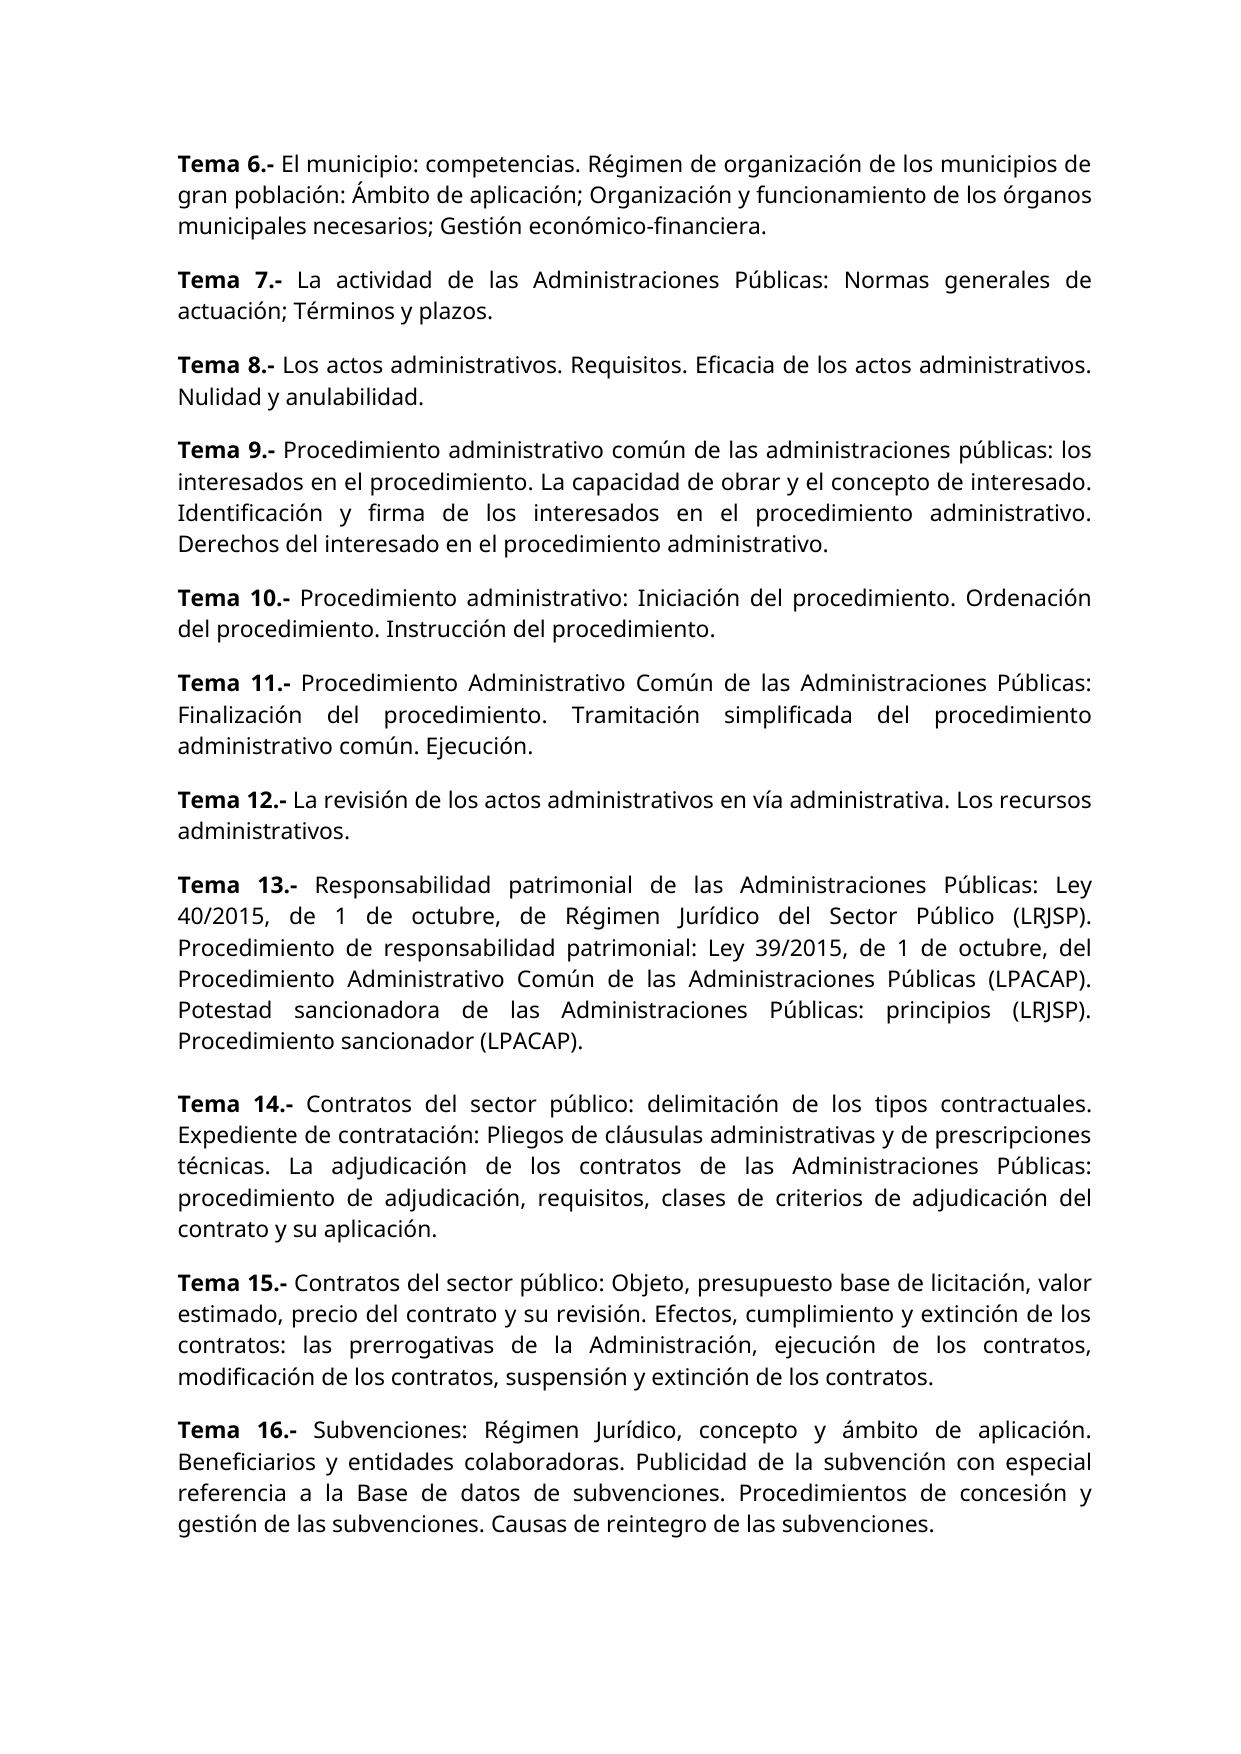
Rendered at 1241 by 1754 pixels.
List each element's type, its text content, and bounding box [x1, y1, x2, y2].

text Tema 8.- Los actos administrativos. Requisitos. Eficacia de los actos administrativos. Nulidad y anulabilidad. [177, 349, 1093, 412]
text Tema 9.- Procedimiento administrativo común de las administraciones públicas: los interesados en el procedimiento. La capacidad de obrar y el concepto de interesado. Identificación y firma de los interesados en el procedimiento administrativo. Derechos del interesado en el procedimiento administrativo. [177, 434, 1093, 559]
text Tema 15.- Contratos del sector público: Objeto, presupuesto base de licitación, valor estimado, precio del contrato y su revisión. Efectos, cumplimiento y extinción de los contratos: las prerrogativas de la Administración, ejecución de los contratos, modificación de los contratos, suspensión y extinción de los contratos. [177, 1267, 1093, 1392]
text Tema 16.- Subvenciones: Régimen Jurídico, concepto y ámbito de aplicación. Beneficiarios y entidades colaboradoras. Publicidad de la subvención con especial referencia a la Base de datos de subvenciones. Procedimientos de concesión y gestión de las subvenciones. Causas de reintegro de las subvenciones. [177, 1414, 1093, 1539]
text Tema 10.- Procedimiento administrativo: Iniciación del procedimiento. Ordenación del procedimiento. Instrucción del procedimiento. [177, 582, 1093, 645]
text Tema 11.- Procedimiento Administrativo Común de las Administraciones Públicas: Finalización del procedimiento. Tramitación simplificada del procedimiento administrativo común. Ejecución. [177, 667, 1093, 761]
text Tema 12.- La revisión de los actos administrativos en vía administrativa. Los recursos administrativos. [177, 784, 1093, 846]
text Tema 7.- La actividad de las Administraciones Públicas: Normas generales de actuación; Términos y plazos. [177, 264, 1093, 327]
text Tema 6.- El municipio: competencias. Régimen de organización de los municipios de gran población: Ámbito de aplicación; Organización y funcionamiento de los órganos municipales necesarios; Gestión económico-financiera. [177, 148, 1093, 241]
text Tema 13.- Responsabilidad patrimonial de las Administraciones Públicas: Ley 40/2015, de 1 de octubre, de Régimen Jurídico del Sector Público (LRJSP). Procedimiento de responsabilidad patrimonial: Ley 39/2015, de 1 de octubre, del Procedimiento Administrativo Común de las Administraciones Públicas (LPACAP). Potestad sancionadora de las Administraciones Públicas: principios (LRJSP). Procedimiento sancionador (LPACAP). [177, 869, 1093, 1057]
text Tema 14.- Contratos del sector público: delimitación de los tipos contractuales. Expediente de contratación: Pliegos de cláusulas administrativas y de prescripciones técnicas. La adjudicación de los contratos de las Administraciones Públicas: procedimiento de adjudicación, requisitos, clases de criterios de adjudicación del contrato y su aplicación. [177, 1088, 1093, 1244]
